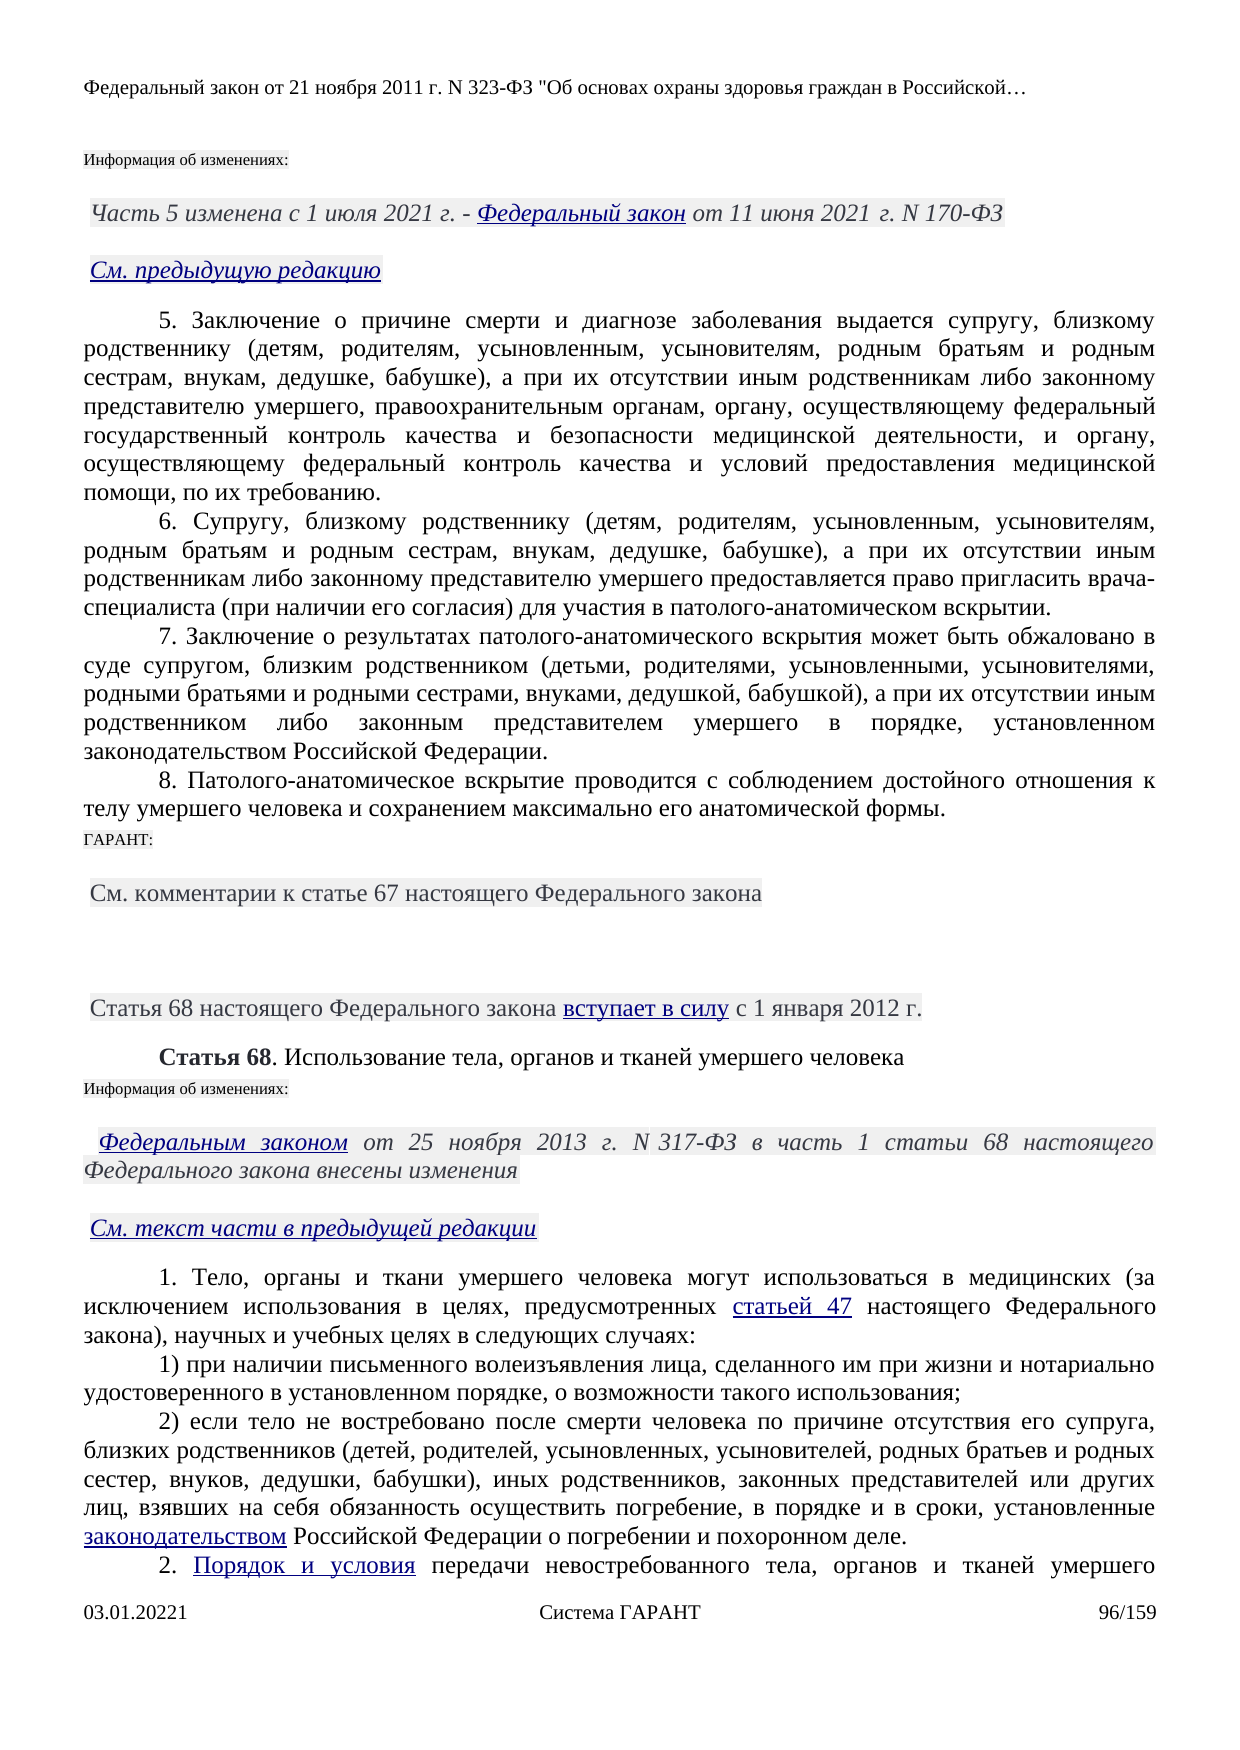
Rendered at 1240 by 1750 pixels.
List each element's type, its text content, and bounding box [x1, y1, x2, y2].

text 8. Патолого-анатомическое вскрытие проводится с соблюдением достойного отношения к телу умершего человека и сохранением максимально его анатомической формы. [83, 765, 1156, 822]
text Статья 68. Использование тела, органов и тканей умершего человека [158, 1042, 1156, 1071]
text ГАРАНТ: [83, 830, 1156, 849]
text 1) при наличии письменного волеизъявления лица, сделанного им при жизни и нотариально удостоверенного в установленном порядке, о возможности такого использования; [83, 1349, 1156, 1406]
text 5. Заключение о причине смерти и диагнозе заболевания выдается супругу, близкому родственнику (детям, родителям, усыновленным, усыновителям, родным братьям и родным сестрам, внукам, дедушке, бабушке), а при их отсутствии иным родственникам либо законному представителю умершего, правоохранительным органам, органу, осуществляющему федеральный государственный контроль качества и безопасности медицинской деятельности, и органу, осуществляющему федеральный контроль качества и условий предоставления медицинской помощи, по их требованию. [83, 305, 1156, 506]
text 6. Супругу, близкому родственнику (детям, родителям, усыновленным, усыновителям, родным братьям и родным сестрам, внукам, дедушке, бабушке), а при их отсутствии иным родственникам либо законному представителю умершего предоставляется право пригласить врача-специалиста (при наличии его согласия) для участия в патолого-анатомическом вскрытии. [83, 506, 1156, 621]
text 2) если тело не востребовано после смерти человека по причине отсутствия его супруга, близких родственников (детей, родителей, усыновленных, усыновителей, родных братьев и родных сестер, внуков, дедушки, бабушки), иных родственников, законных представителей или других лиц, взявших на себя обязанность осуществить погребение, в порядке и в сроки, установленные законодательством Российской Федерации о погребении и похоронном деле. [83, 1406, 1156, 1550]
text 1. Тело, органы и ткани умершего человека могут использоваться в медицинских (за исключением использования в целях, предусмотренных статьей 47 настоящего Федерального закона), научных и учебных целях в следующих случаях: [83, 1262, 1156, 1349]
text Статья 68 настоящего Федерального закона вступает в силу с 1 января 2012 г. [83, 993, 1156, 1021]
text 2. Порядок и условия передачи невостребованного тела, органов и тканей умершего [83, 1550, 1156, 1579]
text Информация об изменениях: [83, 150, 1156, 169]
text Часть 5 изменена с 1 июля 2021 г. - Федеральный закон от 11 июня 2021 г. N 170-ФЗ [83, 198, 1156, 227]
text См. комментарии к статье 67 настоящего Федерального закона [83, 878, 1156, 907]
text См. предыдущую редакцию [83, 255, 1156, 284]
text 7. Заключение о результатах патолого-анатомического вскрытия может быть обжаловано в суде супругом, близким родственником (детьми, родителями, усыновленными, усыновителями, родными братьями и родными сестрами, внуками, дедушкой, бабушкой), а при их отсутствии иным родственником либо законным представителем умершего в порядке, установленном законодательством Российской Федерации. [83, 621, 1156, 765]
text См. текст части в предыдущей редакции [83, 1213, 1156, 1242]
text Информация об изменениях: [83, 1079, 1156, 1098]
text Федеральным законом от 25 ноября 2013 г. N 317-ФЗ в часть 1 статьи 68 настоящего Федерального закона внесены изменения [83, 1127, 1156, 1184]
